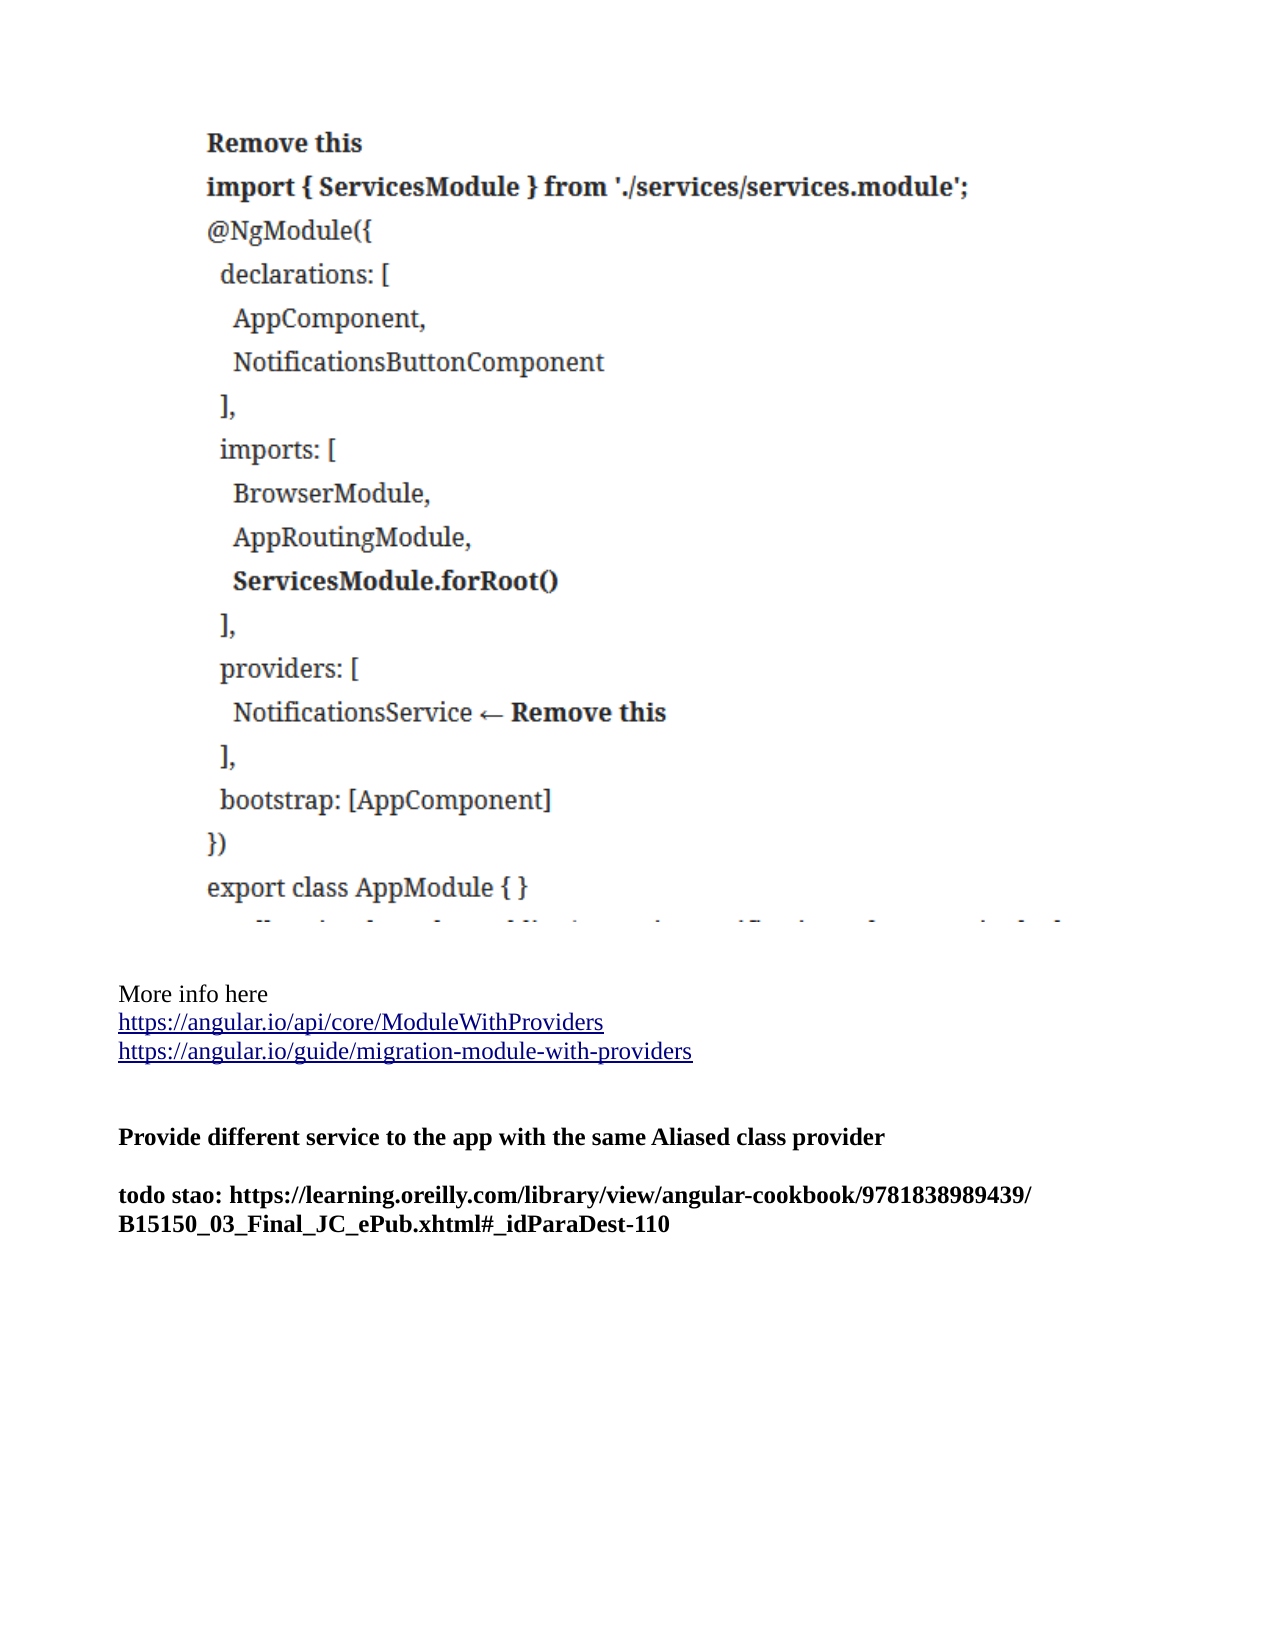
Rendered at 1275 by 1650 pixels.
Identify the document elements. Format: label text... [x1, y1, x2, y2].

picture [182, 118, 1093, 922]
text More info here [118, 979, 1157, 1007]
text Provide different service to the app with the same Aliased class provider [118, 1122, 1157, 1151]
text todo stao: https://learning.oreilly.com/library/view/angular-cookbook/9781838989439/B15150_03_Final_JC_ePub.xhtml#_idParaDest-110 [118, 1180, 1157, 1237]
text https://angular.io/api/core/ModuleWithProviders https://angular.io/guide/migration-module-with-providers [118, 1007, 1157, 1065]
